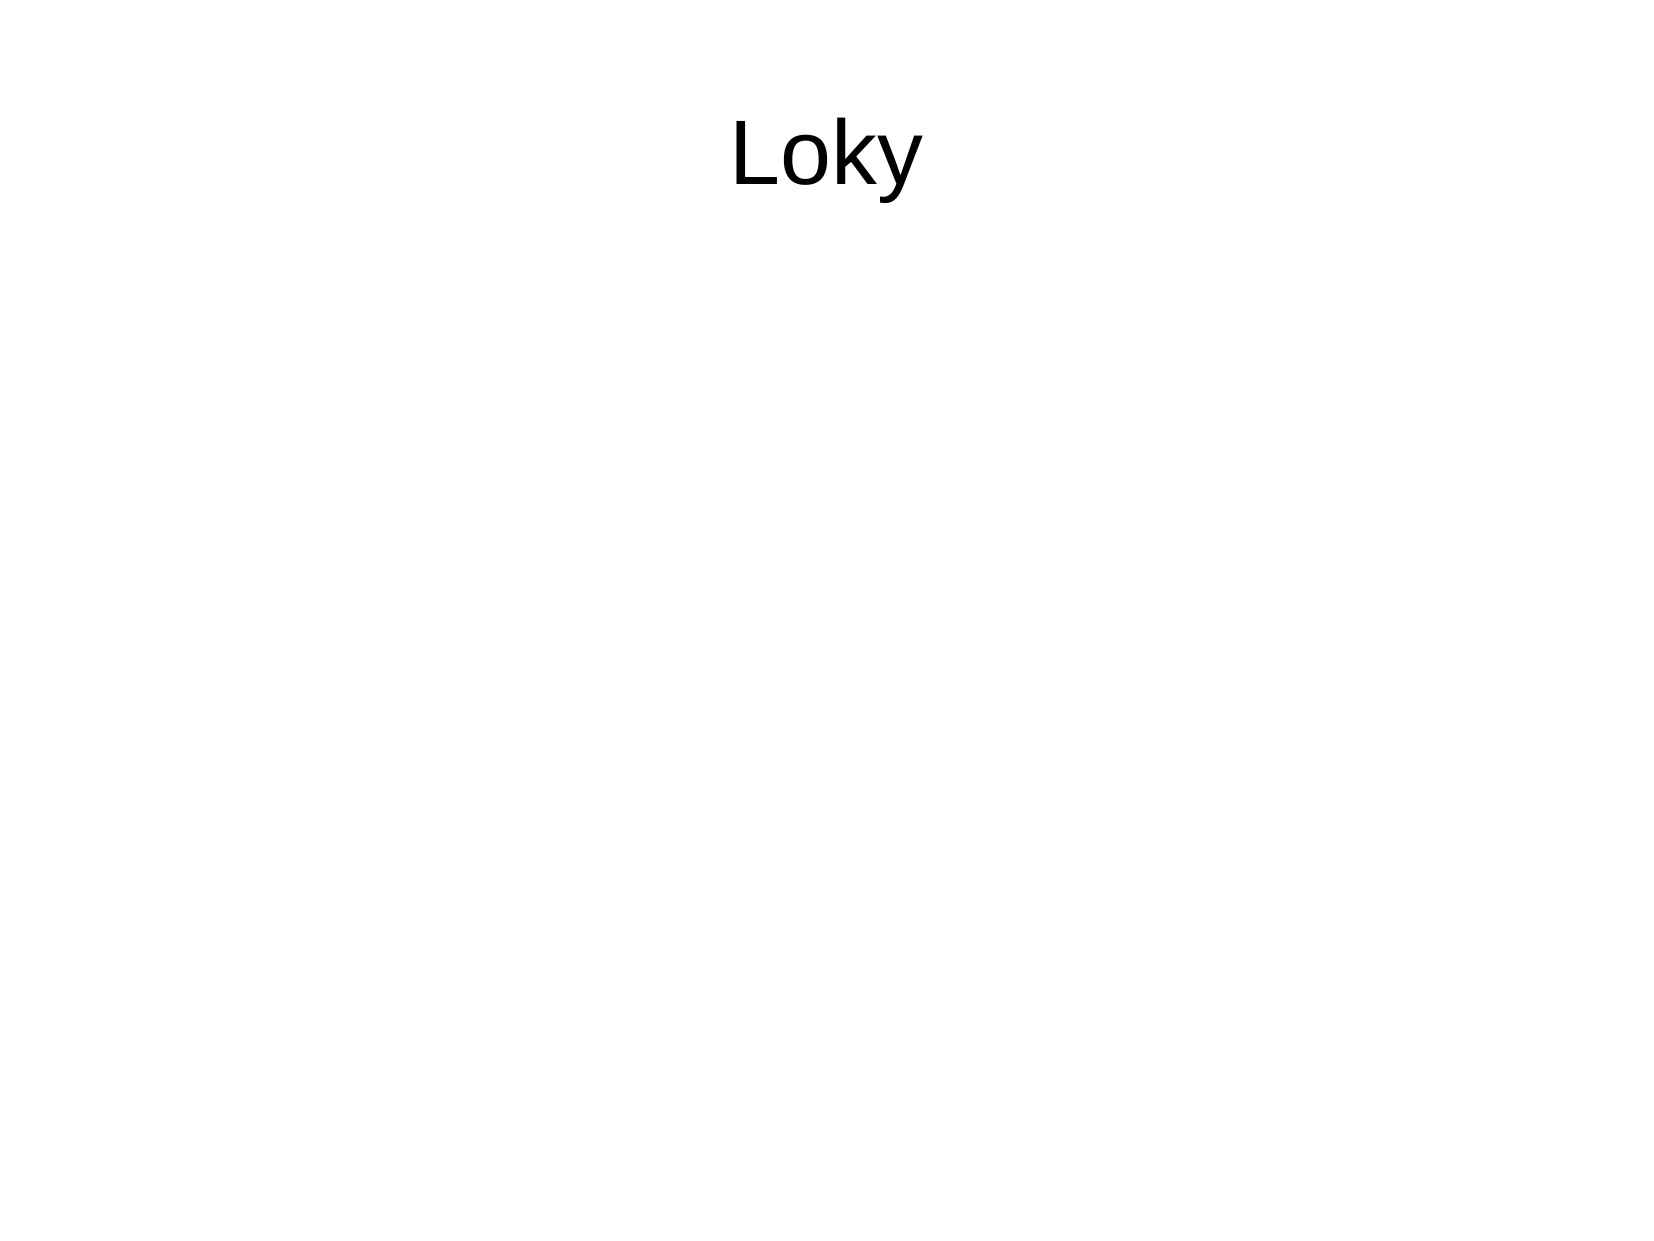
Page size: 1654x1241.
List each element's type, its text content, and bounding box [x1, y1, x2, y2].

title Loky [82, 49, 1571, 257]
